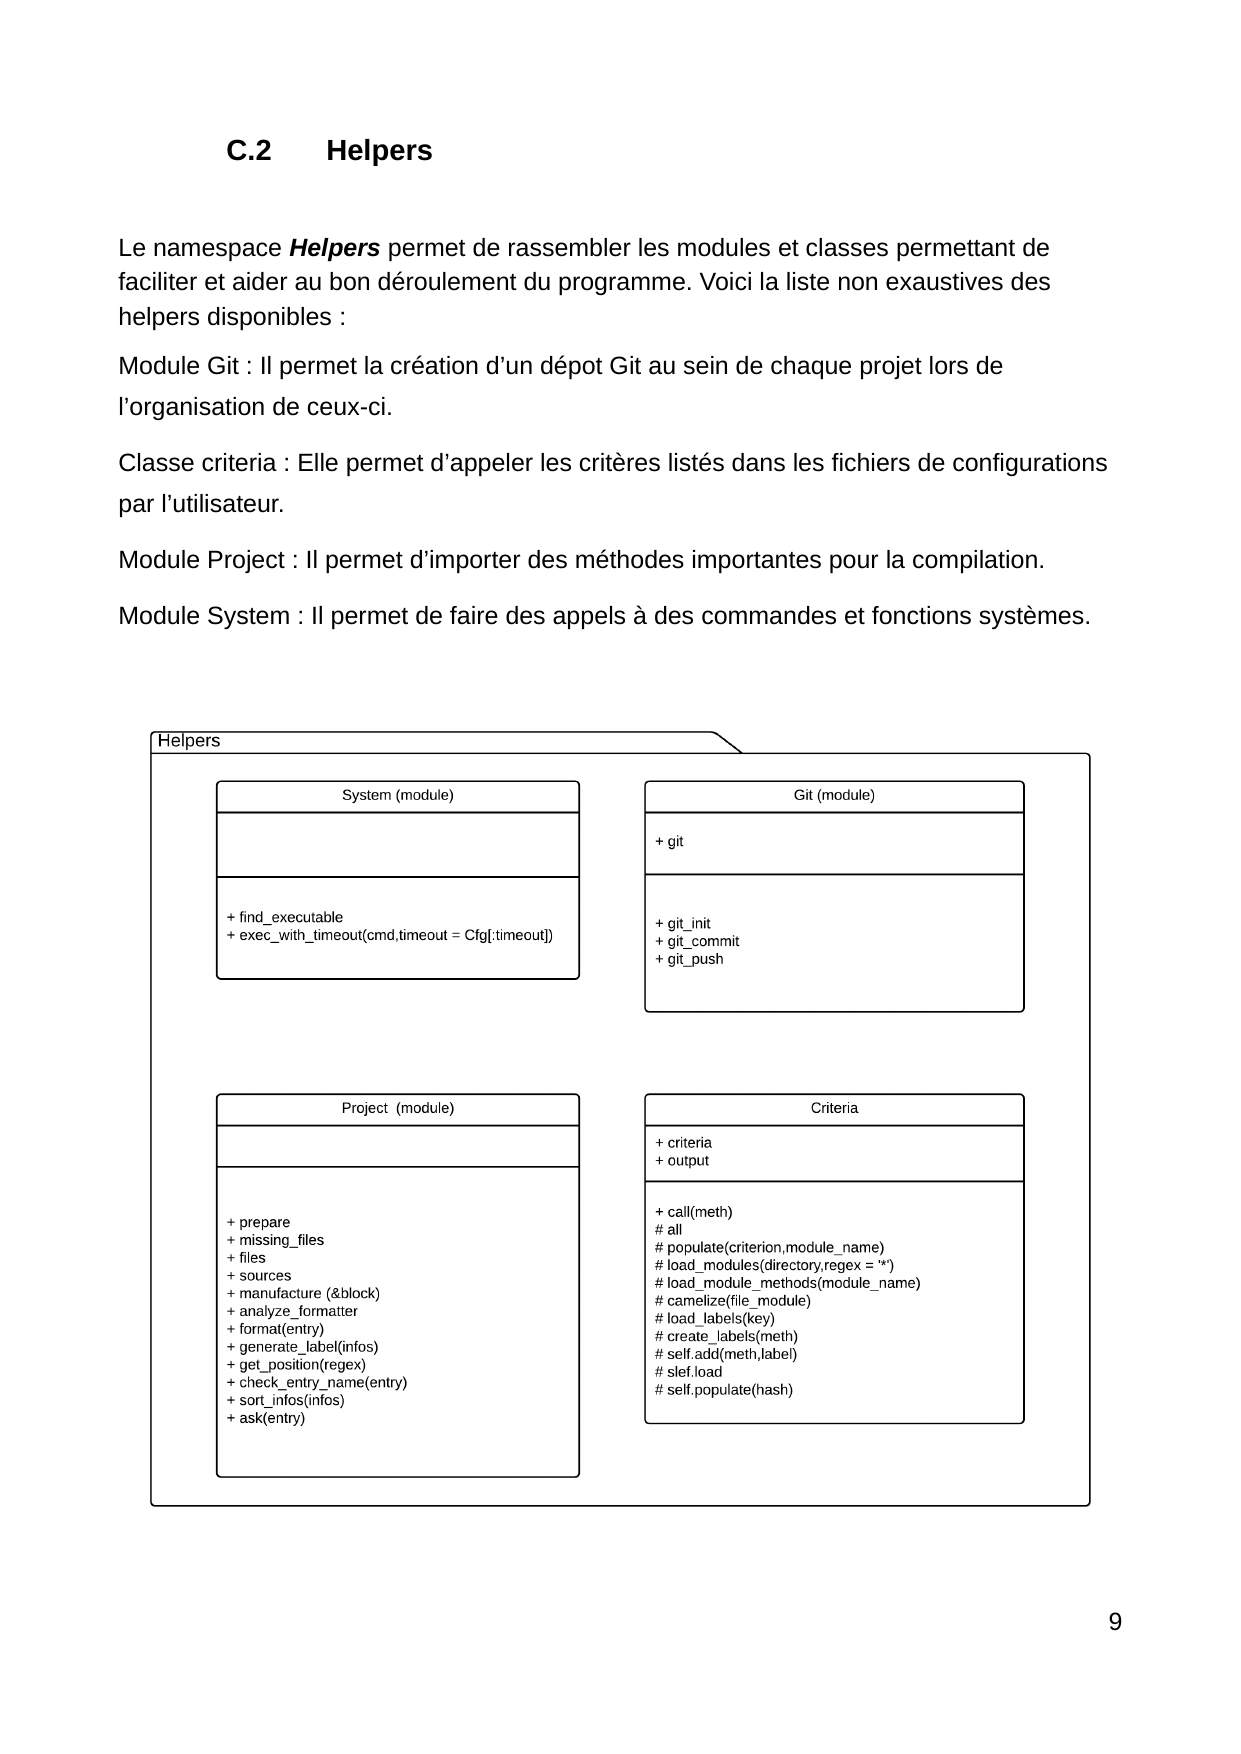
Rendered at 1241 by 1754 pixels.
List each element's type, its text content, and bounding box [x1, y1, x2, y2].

subtitle Helpers [178, 133, 1122, 166]
text Module Project : Il permet d’importer des méthodes importantes pour la compilation. [118, 545, 1122, 574]
picture [118, 699, 1123, 1539]
text Module Git : Il permet la création d’un dépot Git au sein de chaque projet lors de l’organisation de ceux-ci. [118, 351, 1122, 421]
text Module System : Il permet de faire des appels à des commandes et fonctions systèmes. [118, 601, 1122, 630]
text Le namespace Helpers permet de rassembler les modules et classes permettant de faciliter et aider au bon déroulement du programme. Voici la liste non exaustives des helpers disponibles : [118, 233, 1122, 331]
text Classe criteria : Elle permet d’appeler les critères listés dans les fichiers de configurations par l’utilisateur. [118, 448, 1122, 518]
